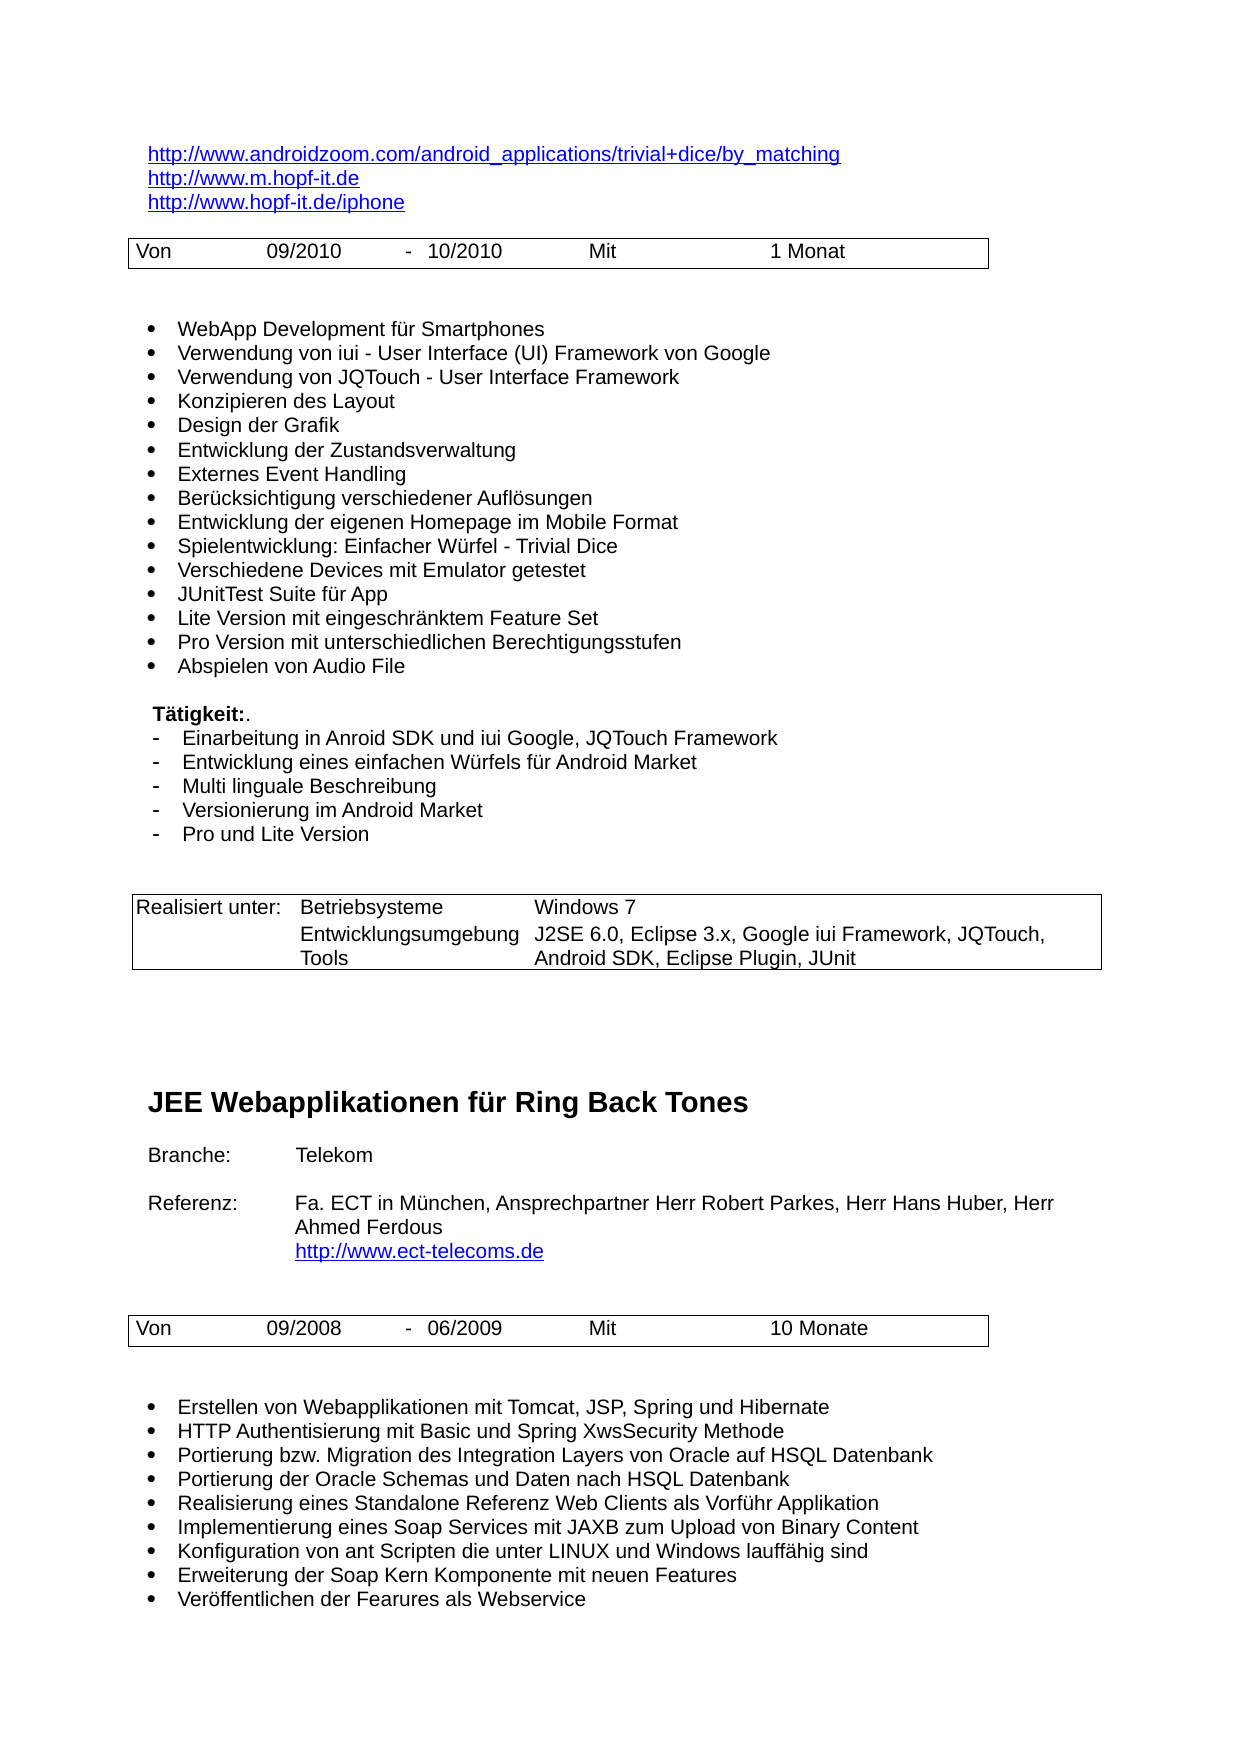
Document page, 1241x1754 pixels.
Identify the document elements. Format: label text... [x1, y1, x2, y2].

table_header 10 Monate [763, 1316, 988, 1346]
list Verwendung von iui - User Interface (UI) Framework von Google [148, 341, 1110, 365]
text http://www.ect-telecoms.de [221, 1239, 1110, 1291]
list Konfiguration von ant Scripten die unter LINUX und Windows lauffähig sind [148, 1539, 1110, 1563]
table_header Realisiert unter: [133, 895, 297, 921]
list Pro Version mit unterschiedlichen Berechtigungsstufen [148, 630, 1110, 654]
table_cell J2SE 6.0, Eclipse 3.x, Google iui Framework, JQTouch, Android SDK, Eclipse Plugin, JUnit [531, 921, 1101, 969]
list JUnitTest Suite für App [148, 582, 1110, 606]
table_header Windows 7 [531, 895, 1101, 921]
table_header 09/2008 [259, 1316, 398, 1346]
list Abspielen von Audio File [148, 654, 1110, 678]
list Versionierung im Android Market [152, 798, 1110, 822]
list Portierung bzw. Migration des Integration Layers von Oracle auf HSQL Datenbank [148, 1443, 1110, 1467]
list HTTP Authentisierung mit Basic und Spring XwsSecurity Methode [148, 1419, 1110, 1443]
list Berücksichtigung verschiedener Auflösungen [148, 486, 1110, 509]
list Veröffentlichen der Fearures als Webservice [148, 1587, 1110, 1611]
list Implementierung eines Soap Services mit JAXB zum Upload von Binary Content [148, 1515, 1110, 1539]
list Konzipieren des Layout [148, 389, 1110, 413]
table_header Von [129, 1316, 259, 1346]
table_cell Entwicklungsumgebung Tools [297, 921, 531, 969]
list Erstellen von Webapplikationen mit Tomcat, JSP, Spring und Hibernate [148, 1394, 1110, 1419]
list Verwendung von JQTouch - User Interface Framework [148, 365, 1110, 389]
table_header Betriebsysteme [297, 895, 531, 921]
table_header - [398, 1316, 420, 1346]
text http://www.m.hopf-it.de [148, 166, 1110, 190]
table_header 1 Monat [763, 239, 988, 268]
text Referenz: Fa. ECT in München, Ansprechpartner Herr Robert Parkes, Herr Hans Huber, Herr Ahmed Ferdous [148, 1191, 1110, 1239]
list Verschiedene Devices mit Emulator getestet [148, 558, 1110, 582]
list Externes Event Handling [148, 461, 1110, 486]
list WebApp Development für Smartphones [148, 317, 1110, 341]
list Einarbeitung in Anroid SDK und iui Google, JQTouch Framework [152, 726, 1110, 750]
table_header - [398, 239, 420, 268]
text JEE Webapplikationen für Ring Back Tones [148, 1085, 1110, 1119]
text Tätigkeit:. [152, 702, 1110, 726]
list Lite Version mit eingeschränktem Feature Set [148, 606, 1110, 630]
table_header Mit [581, 239, 762, 268]
list Pro und Lite Version [152, 822, 1110, 846]
list Entwicklung der eigenen Homepage im Mobile Format [148, 509, 1110, 534]
table_header Von [129, 239, 259, 268]
list Erweiterung der Soap Kern Komponente mit neuen Features [148, 1563, 1110, 1587]
table_cell [133, 921, 297, 969]
list Spielentwicklung: Einfacher Würfel - Trivial Dice [148, 534, 1110, 558]
list Entwicklung eines einfachen Würfels für Android Market [152, 750, 1110, 774]
table_header Mit [581, 1316, 762, 1346]
text http://www.hopf-it.de/iphone [148, 190, 1110, 214]
list Entwicklung der Zustandsverwaltung [148, 437, 1110, 461]
list Multi linguale Beschreibung [152, 774, 1110, 798]
table_header 09/2010 [259, 239, 398, 268]
text http://www.androidzoom.com/android_applications/trivial+dice/by_matching [148, 142, 1110, 166]
text Branche: Telekom [148, 1143, 1110, 1167]
list Design der Grafik [148, 413, 1110, 437]
list Portierung der Oracle Schemas und Daten nach HSQL Datenbank [148, 1467, 1110, 1491]
list Realisierung eines Standalone Referenz Web Clients als Vorführ Applikation [148, 1491, 1110, 1515]
table_header 10/2010 [420, 239, 581, 268]
table_header 06/2009 [420, 1316, 581, 1346]
